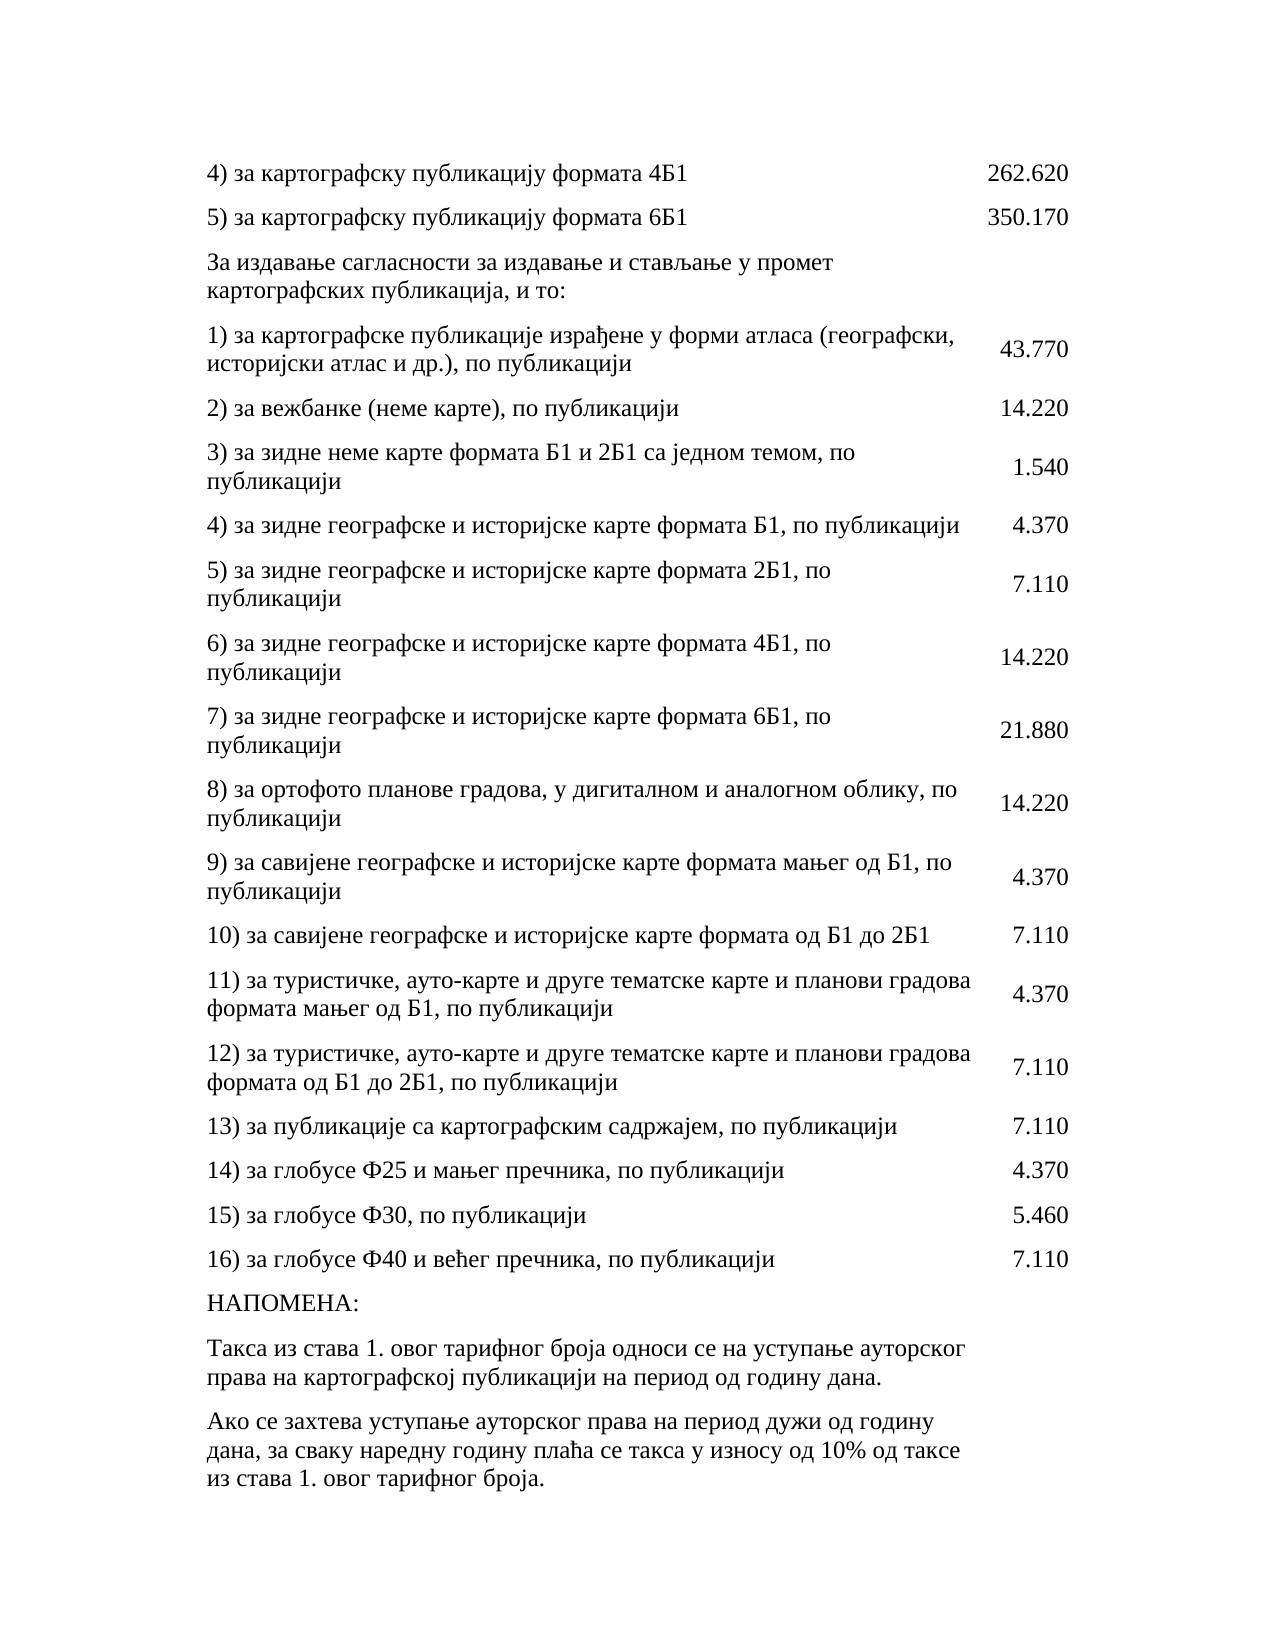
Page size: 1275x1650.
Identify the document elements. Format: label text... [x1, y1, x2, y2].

table_cell 5.460 [979, 1192, 1076, 1236]
table_cell НАПОМЕНА: [199, 1281, 979, 1325]
table_cell [979, 1325, 1076, 1398]
table_cell 350.170 [979, 194, 1076, 239]
table_cell Такса из става 1. овог тарифног броја односи се на уступање ауторског права на картографској публикацији на период од годину дана. [199, 1325, 979, 1398]
table_cell 7.110 [979, 1236, 1076, 1281]
table_cell 1) за картографске публикације израђене у форми атласа (географски, историјски атлас и др.), по публикацији [199, 312, 979, 385]
table_cell 7.110 [979, 913, 1076, 957]
table_cell 12) за туристичке, ауто-карте и друге тематске карте и планови градова формата од Б1 до 2Б1, по публикацији [199, 1030, 979, 1103]
table_cell 4.370 [979, 503, 1076, 547]
table_cell 2) за вежбанке (неме карте), по публикацији [199, 385, 979, 429]
table_cell [979, 1281, 1076, 1325]
table_cell 3) за зидне неме карте формата Б1 и 2Б1 са једном темом, по публикацији [199, 429, 979, 502]
table_cell 7.110 [979, 1103, 1076, 1147]
table_cell 14.220 [979, 766, 1076, 839]
table_cell 4.370 [979, 839, 1076, 912]
table_cell 4.370 [979, 957, 1076, 1030]
table_cell 7) за зидне географске и историјске карте формата 6Б1, по публикацији [199, 693, 979, 766]
table_cell 1.540 [979, 429, 1076, 502]
table_cell Ако се захтева уступање ауторског права на период дужи од годину дана, за сваку наредну годину плаћа се такса у износу од 10% од таксе из става 1. овог тарифног броја. [199, 1398, 979, 1500]
table_cell 5) за зидне географске и историјске карте формата 2Б1, по публикацији [199, 547, 979, 620]
table_cell 13) за публикације са картографским садржајем, по публикацији [199, 1103, 979, 1147]
table_cell 7.110 [979, 1030, 1076, 1103]
table_cell 8) за ортофото планове градова, у дигиталном и аналогном облику, по публикацији [199, 766, 979, 839]
table_cell 10) за савијене географске и историјске карте формата од Б1 до 2Б1 [199, 913, 979, 957]
table_cell 14) за глобусе Ф25 и мањег пречника, по публикацији [199, 1148, 979, 1192]
table_cell [979, 239, 1076, 312]
table_cell 9) за савијене географске и историјске карте формата мањег од Б1, по публикацији [199, 839, 979, 912]
table_cell 15) за глобусе Ф30, по публикацији [199, 1192, 979, 1236]
table_cell [979, 1398, 1076, 1500]
table_cell 4.370 [979, 1148, 1076, 1192]
table_cell 21.880 [979, 693, 1076, 766]
table_cell 43.770 [979, 312, 1076, 385]
table_cell 4) за картографску публикацију формата 4Б1 [199, 150, 979, 194]
table_cell 14.220 [979, 385, 1076, 429]
table_cell За издавање сагласности за издавање и стављање у промет картографских публикација, и то: [199, 239, 979, 312]
table_cell 5) за картографску публикацију формата 6Б1 [199, 194, 979, 239]
table_cell 16) за глобусе Ф40 и већег пречника, по публикацији [199, 1236, 979, 1281]
table_cell 11) за туристичке, ауто-карте и друге тематске карте и планови градова формата мањег од Б1, по публикацији [199, 957, 979, 1030]
table_cell 262.620 [979, 150, 1076, 194]
table_cell 4) за зидне географске и историјске карте формата Б1, по публикацији [199, 503, 979, 547]
table_cell 7.110 [979, 547, 1076, 620]
table_cell 6) за зидне географске и историјске карте формата 4Б1, по публикацији [199, 620, 979, 693]
table_cell 14.220 [979, 620, 1076, 693]
